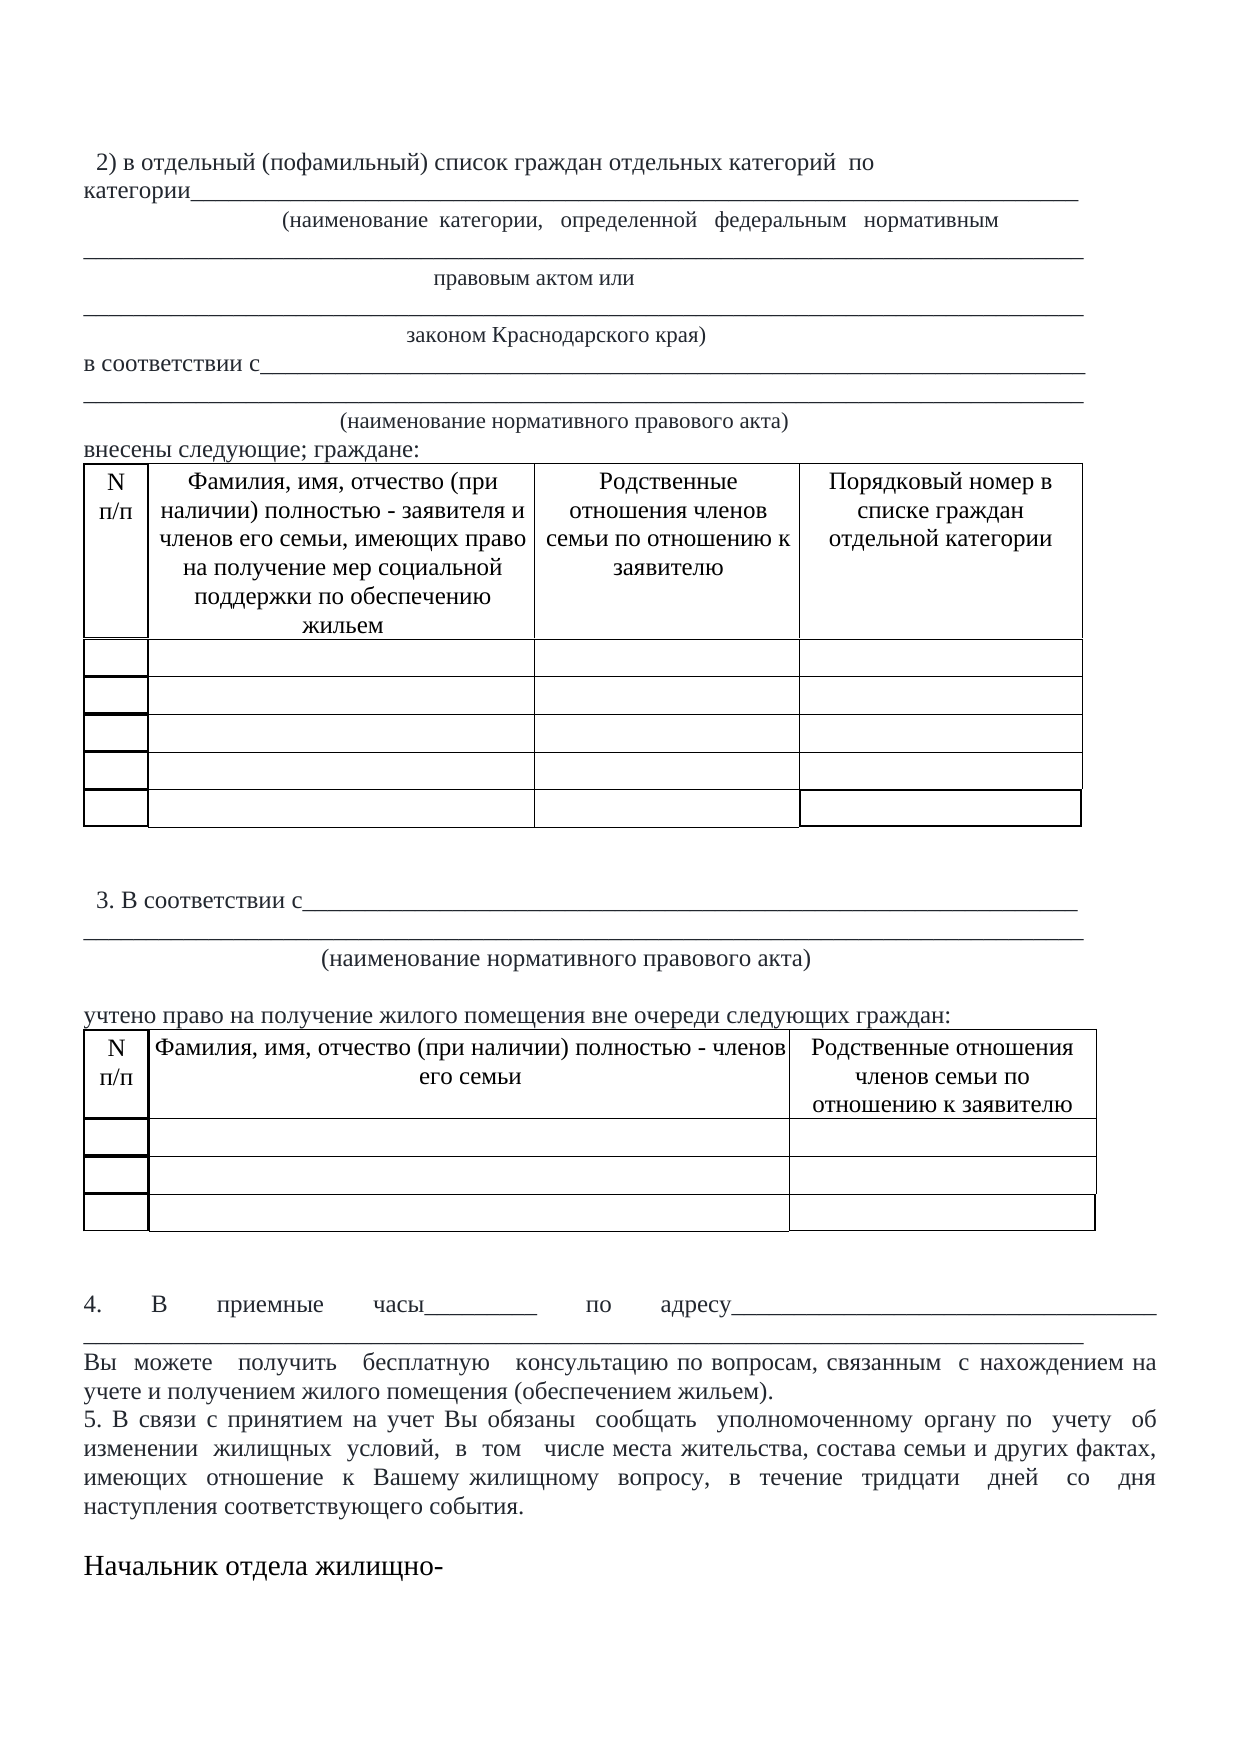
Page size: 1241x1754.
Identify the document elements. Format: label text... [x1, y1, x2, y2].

text ________________________________________________________________________________ [83, 377, 1157, 405]
text правовым актом или [83, 262, 1157, 290]
table_cell [149, 677, 534, 714]
text 4. В приемные часы_________ по адресу__________________________________ ________________________________________________________________________________ [83, 1289, 1157, 1347]
table_cell [790, 1157, 1096, 1194]
table_cell [85, 1195, 147, 1230]
table_cell [149, 640, 534, 676]
table_cell [535, 640, 799, 676]
table_cell [150, 1195, 789, 1231]
text Вы можете получить бесплатную консультацию по вопросам, связанным с нахождением на учете и получением жилого помещения (обеспечением жильем). [83, 1347, 1157, 1404]
table_cell [790, 1119, 1096, 1156]
table_cell [790, 1195, 1094, 1230]
table_header Родственные отношения членов семьи по отношению к заявителю [535, 464, 799, 638]
table_cell [85, 791, 147, 825]
text законом Краснодарского края) [83, 319, 1157, 348]
text 5. В связи с принятием на учет Вы обязаны сообщать уполномоченному органу по учету об изменении жилищных условий, в том числе места жительства, состава семьи и других фактах, имеющих отношение к Вашему жилищному вопросу, в течение тридцати дней со дня наступления соответствующего события. [83, 1404, 1157, 1519]
text учтено право на получение жилого помещения вне очереди следующих граждан: [83, 1000, 1157, 1029]
text 2) в отдельный (пофамильный) список граждан отдельных категорий по [83, 147, 1157, 175]
text 3. В соответствии с______________________________________________________________ [83, 885, 1157, 914]
table_cell [85, 640, 147, 675]
table_cell [800, 677, 1082, 714]
table_cell [85, 1158, 147, 1192]
table_cell [85, 678, 147, 712]
text категории_______________________________________________________________________ [83, 175, 1157, 204]
text ________________________________________________________________________________ [83, 914, 1157, 943]
table_cell [535, 753, 799, 789]
table_cell [150, 1119, 789, 1156]
table_cell [149, 715, 534, 752]
text (наименование нормативного правового акта) [83, 943, 1157, 971]
table_cell [85, 753, 147, 788]
table_cell [801, 791, 1080, 825]
text ________________________________________________________________________________ [83, 233, 1157, 262]
text ________________________________________________________________________________ [83, 290, 1157, 319]
table_cell [85, 716, 147, 750]
table_cell [535, 790, 799, 827]
text в соответствии с__________________________________________________________________ [83, 348, 1157, 377]
text Начальник отдела жилищно- [83, 1548, 1157, 1582]
text (наименование категории, определенной федеральным нормативным [83, 204, 1157, 233]
table_header Родственные отношения членов семьи по отношению к заявителю [790, 1030, 1096, 1118]
table_cell [800, 640, 1082, 676]
table_cell [149, 790, 534, 827]
table_cell [85, 1120, 147, 1154]
table_cell [150, 1157, 789, 1194]
table_header Фамилия, имя, отчество (при наличии) полностью - членов его семьи [150, 1030, 789, 1118]
text внесены следующие; граждане: [83, 434, 1157, 463]
table_header N п/п [85, 465, 147, 637]
table_cell [800, 715, 1082, 752]
table_cell [149, 753, 534, 789]
table_header N п/п [85, 1031, 147, 1117]
table_cell [535, 677, 799, 714]
table_header Порядковый номер в списке граждан отдельной категории [800, 464, 1082, 638]
table_header Фамилия, имя, отчество (при наличии) полностью - заявителя и членов его семьи, имеющих право на получение мер социальной поддержки по обеспечению жильем [149, 464, 534, 638]
table_cell [535, 715, 799, 752]
text (наименование нормативного правового акта) [83, 405, 1157, 434]
table_cell [800, 753, 1082, 789]
